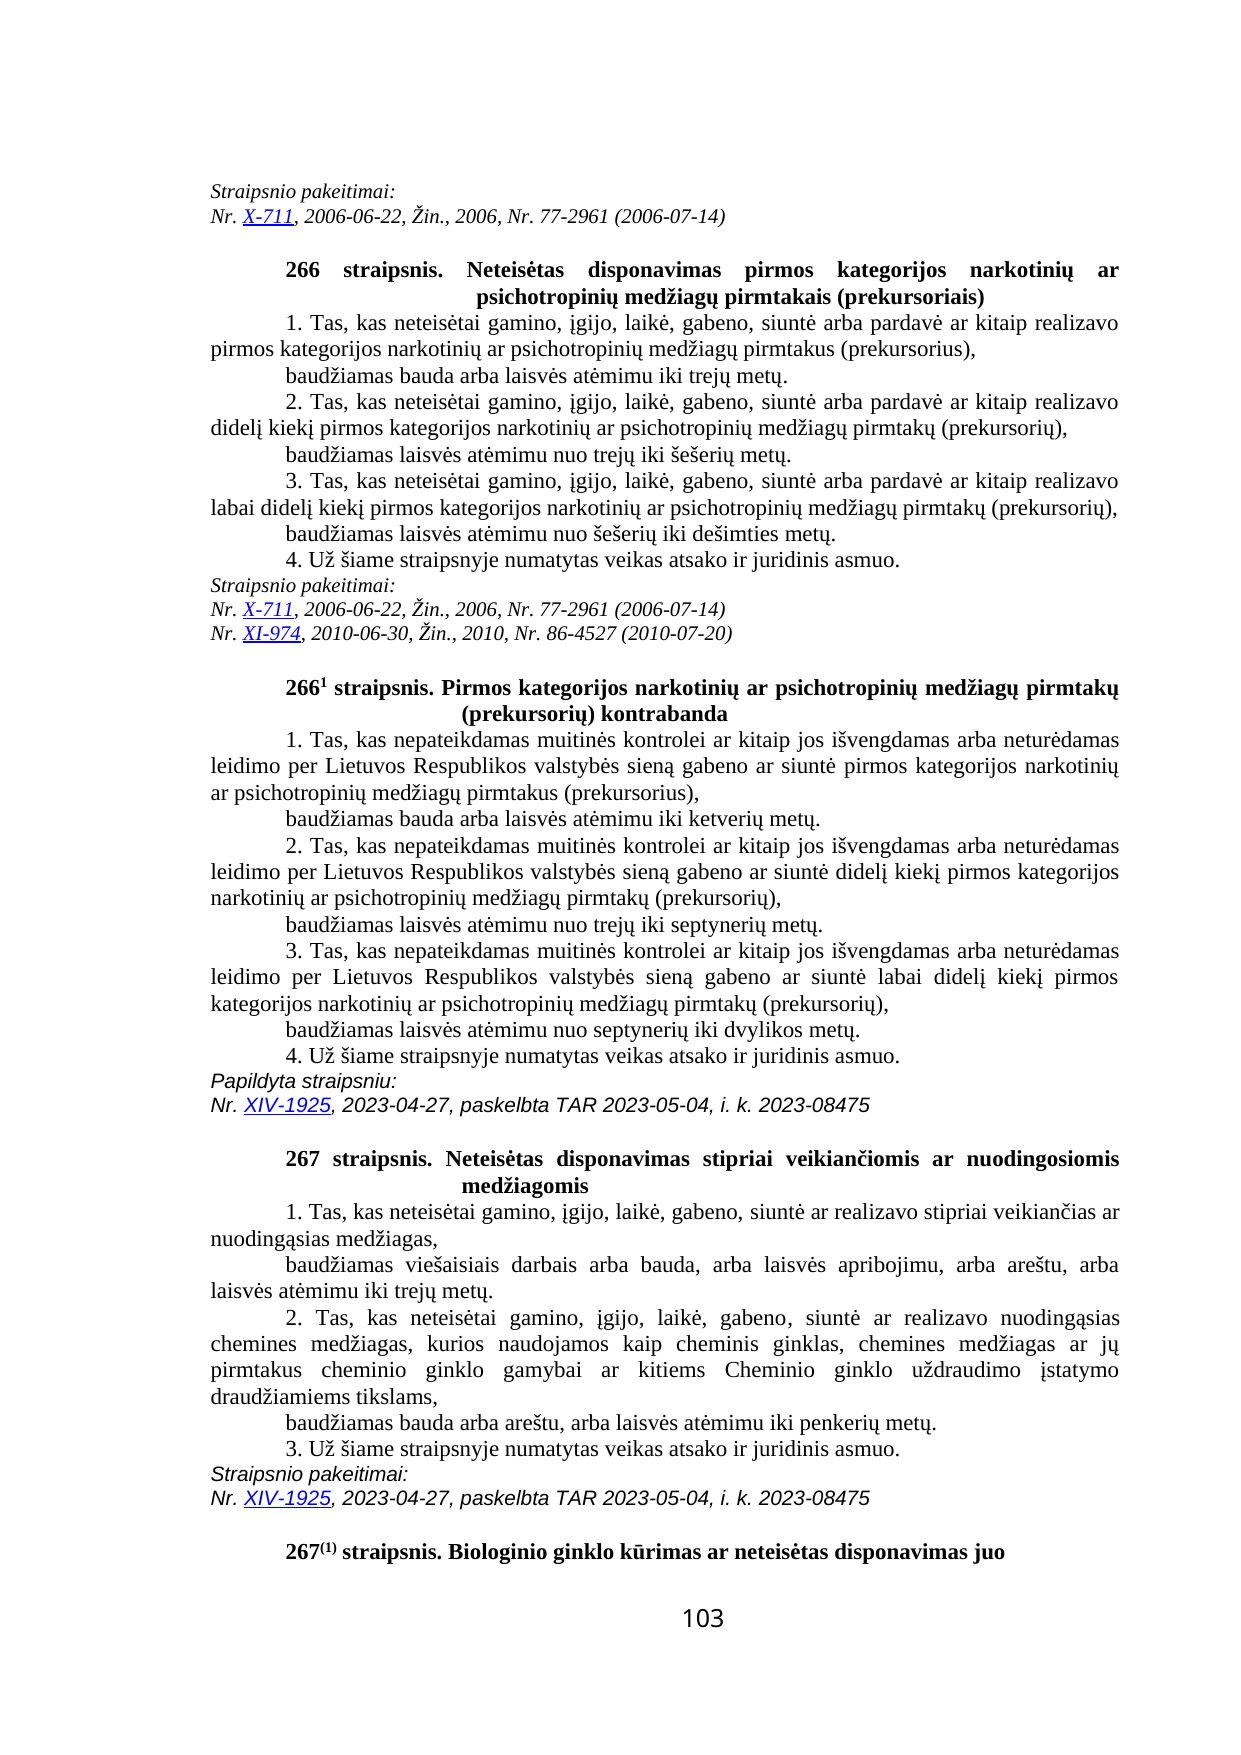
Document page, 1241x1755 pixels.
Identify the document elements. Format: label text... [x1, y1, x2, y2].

text baudžiamas bauda arba laisvės atėmimu iki trejų metų. [210, 362, 1120, 388]
text 2. Tas, kas neteisėtai gamino, įgijo, laikė, gabeno, siuntė ar realizavo nuodingąsias chemines medžiagas, kurios naudojamos kaip cheminis ginklas, chemines medžiagas ar jų pirmtakus cheminio ginklo gamybai ar kitiems Cheminio ginklo uždraudimo įstatymo draudžiamiems tikslams, [210, 1304, 1120, 1409]
text baudžiamas laisvės atėmimu nuo šešerių iki dešimties metų. [210, 520, 1120, 546]
text baudžiamas laisvės atėmimu nuo trejų iki septynerių metų. [210, 911, 1120, 937]
text 3. Už šiame straipsnyje numatytas veikas atsako ir juridinis asmuo. [210, 1435, 1120, 1462]
text 1. Tas, kas neteisėtai gamino, įgijo, laikė, gabeno, siuntė ar realizavo stipriai veikiančias ar nuodingąsias medžiagas, [210, 1198, 1120, 1251]
text Straipsnio pakeitimai: [210, 179, 1120, 203]
text baudžiamas viešaisiais darbais arba bauda, arba laisvės apribojimu, arba areštu, arba laisvės atėmimu iki trejų metų. [210, 1251, 1120, 1304]
text Straipsnio pakeitimai: [210, 1462, 1120, 1486]
text 2. Tas, kas nepateikdamas muitinės kontrolei ar kitaip jos išvengdamas arba neturėdamas leidimo per Lietuvos Respublikos valstybės sieną gabeno ar siuntė didelį kiekį pirmos kategorijos narkotinių ar psichotropinių medžiagų pirmtakų (prekursorių), [210, 832, 1120, 911]
text Straipsnio pakeitimai: [210, 573, 1120, 597]
text baudžiamas laisvės atėmimu nuo septynerių iki dvylikos metų. [210, 1016, 1120, 1042]
text baudžiamas laisvės atėmimu nuo trejų iki šešerių metų. [210, 441, 1120, 467]
text Nr. XI-974, 2010-06-30, Žin., 2010, Nr. 86-4527 (2010-07-20) [210, 621, 1120, 645]
text Nr. XIV-1925, 2023-04-27, paskelbta TAR 2023-05-04, i. k. 2023-08475 [210, 1486, 1120, 1510]
text 4. Už šiame straipsnyje numatytas veikas atsako ir juridinis asmuo. [210, 546, 1120, 573]
text Nr. XIV-1925, 2023-04-27, paskelbta TAR 2023-05-04, i. k. 2023-08475 [210, 1093, 1120, 1117]
text Nr. X-711, 2006-06-22, Žin., 2006, Nr. 77-2961 (2006-07-14) [210, 597, 1120, 621]
text Papildyta straipsniu: [210, 1069, 1120, 1093]
text Nr. X-711, 2006-06-22, Žin., 2006, Nr. 77-2961 (2006-07-14) [210, 203, 1120, 228]
text baudžiamas bauda arba laisvės atėmimu iki ketverių metų. [210, 805, 1120, 832]
text baudžiamas bauda arba areštu, arba laisvės atėmimu iki penkerių metų. [210, 1409, 1120, 1435]
text 2. Tas, kas neteisėtai gamino, įgijo, laikė, gabeno, siuntė arba pardavė ar kitaip realizavo didelį kiekį pirmos kategorijos narkotinių ar psichotropinių medžiagų pirmtakų (prekursorių), [210, 388, 1120, 441]
text 267(1) straipsnis. Biologinio ginklo kūrimas ar neteisėtas disponavimas juo [210, 1538, 1120, 1565]
text 1. Tas, kas nepateikdamas muitinės kontrolei ar kitaip jos išvengdamas arba neturėdamas leidimo per Lietuvos Respublikos valstybės sieną gabeno ar siuntė pirmos kategorijos narkotinių ar psichotropinių medžiagų pirmtakus (prekursorius), [210, 726, 1120, 805]
text 266 straipsnis. Neteisėtas disponavimas pirmos kategorijos narkotinių ar psichotropinių medžiagų pirmtakais (prekursoriais) [285, 256, 1120, 309]
text 4. Už šiame straipsnyje numatytas veikas atsako ir juridinis asmuo. [210, 1042, 1120, 1069]
text 2661 straipsnis. Pirmos kategorijos narkotinių ar psichotropinių medžiagų pirmtakų (prekursorių) kontrabanda [285, 673, 1120, 726]
text 3. Tas, kas neteisėtai gamino, įgijo, laikė, gabeno, siuntė arba pardavė ar kitaip realizavo labai didelį kiekį pirmos kategorijos narkotinių ar psichotropinių medžiagų pirmtakų (prekursorių), [210, 467, 1120, 520]
text 1. Tas, kas neteisėtai gamino, įgijo, laikė, gabeno, siuntė arba pardavė ar kitaip realizavo pirmos kategorijos narkotinių ar psichotropinių medžiagų pirmtakus (prekursorius), [210, 309, 1120, 362]
text 267 straipsnis. Neteisėtas disponavimas stipriai veikiančiomis ar nuodingosiomis medžiagomis [285, 1146, 1120, 1198]
text 3. Tas, kas nepateikdamas muitinės kontrolei ar kitaip jos išvengdamas arba neturėdamas leidimo per Lietuvos Respublikos valstybės sieną gabeno ar siuntė labai didelį kiekį pirmos kategorijos narkotinių ar psichotropinių medžiagų pirmtakų (prekursorių), [210, 937, 1120, 1016]
